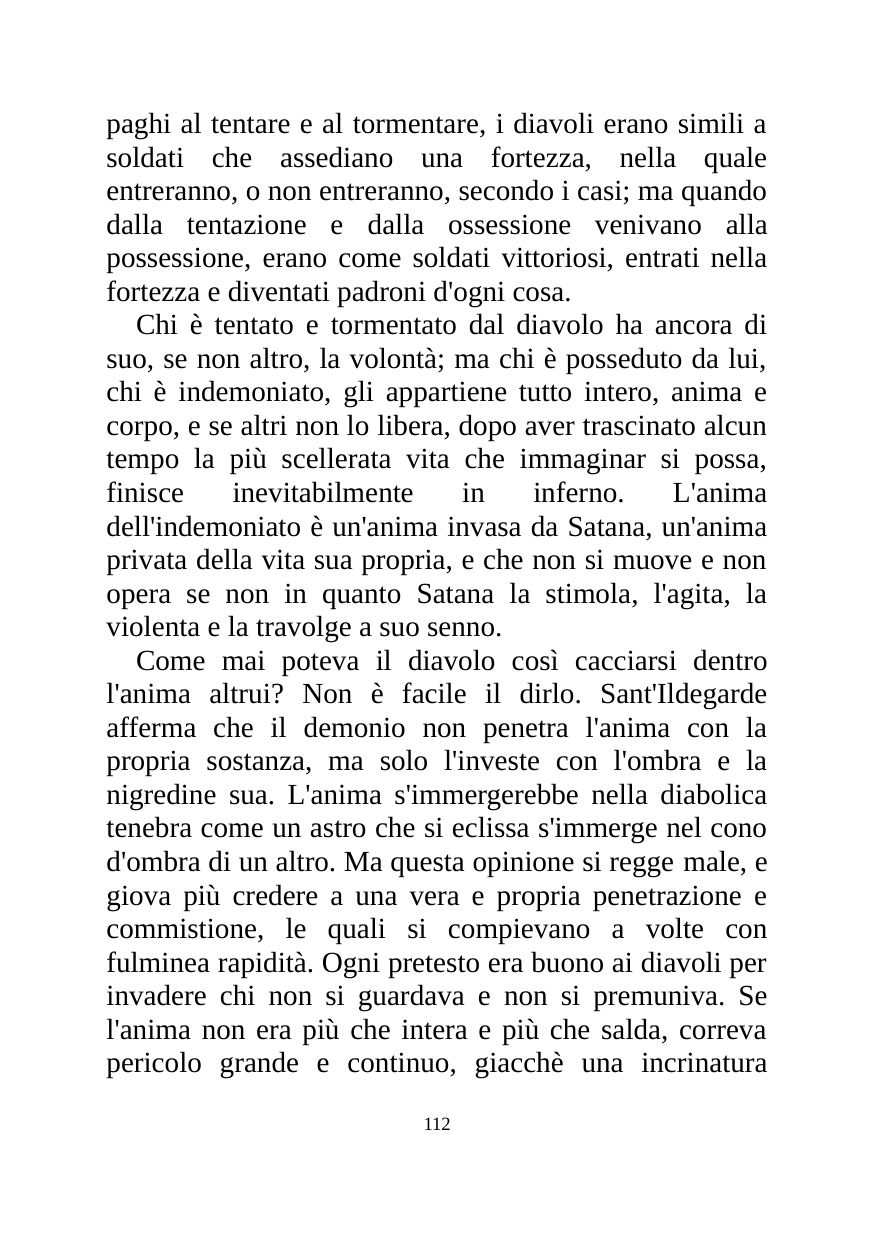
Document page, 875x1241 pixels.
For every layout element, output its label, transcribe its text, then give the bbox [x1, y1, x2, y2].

text paghi al tentare e al tormentare, i diavoli erano simili a soldati che assediano una fortezza, nella quale entreranno, o non entreranno, secondo i casi; ma quando dalla tentazione e dalla ossessione venivano alla possessione, erano come soldati vittoriosi, entrati nella fortezza e diventati padroni d'ogni cosa. [106, 106, 768, 307]
text Chi è tentato e tormentato dal diavolo ha ancora di suo, se non altro, la volontà; ma chi è posseduto da lui, chi è indemoniato, gli appartiene tutto intero, anima e corpo, e se altri non lo libera, dopo aver trascinato alcun tempo la più scellerata vita che immaginar si possa, finisce inevitabilmente in inferno. L'anima dell'indemoniato è un'anima invasa da Satana, un'anima privata della vita sua propria, e che non si muove e non opera se non in quanto Satana la stimola, l'agita, la violenta e la travolge a suo senno. [106, 307, 768, 643]
text Come mai poteva il diavolo così cacciarsi dentro l'anima altrui? Non è facile il dirlo. Sant'Ildegarde afferma che il demonio non penetra l'anima con la propria sostanza, ma solo l'investe con l'ombra e la nigredine sua. L'anima s'immergerebbe nella diabolica tenebra come un astro che si eclissa s'immerge nel cono d'ombra di un altro. Ma questa opinione si regge male, e giova più credere a una vera e propria penetrazione e commistione, le quali si compievano a volte con fulminea rapidità. Ogni pretesto era buono ai diavoli per invadere chi non si guardava e non si premuniva. Se l'anima non era più che intera e più che salda, correva pericolo grande e continuo, giacchè una incrinatura [106, 643, 768, 1079]
